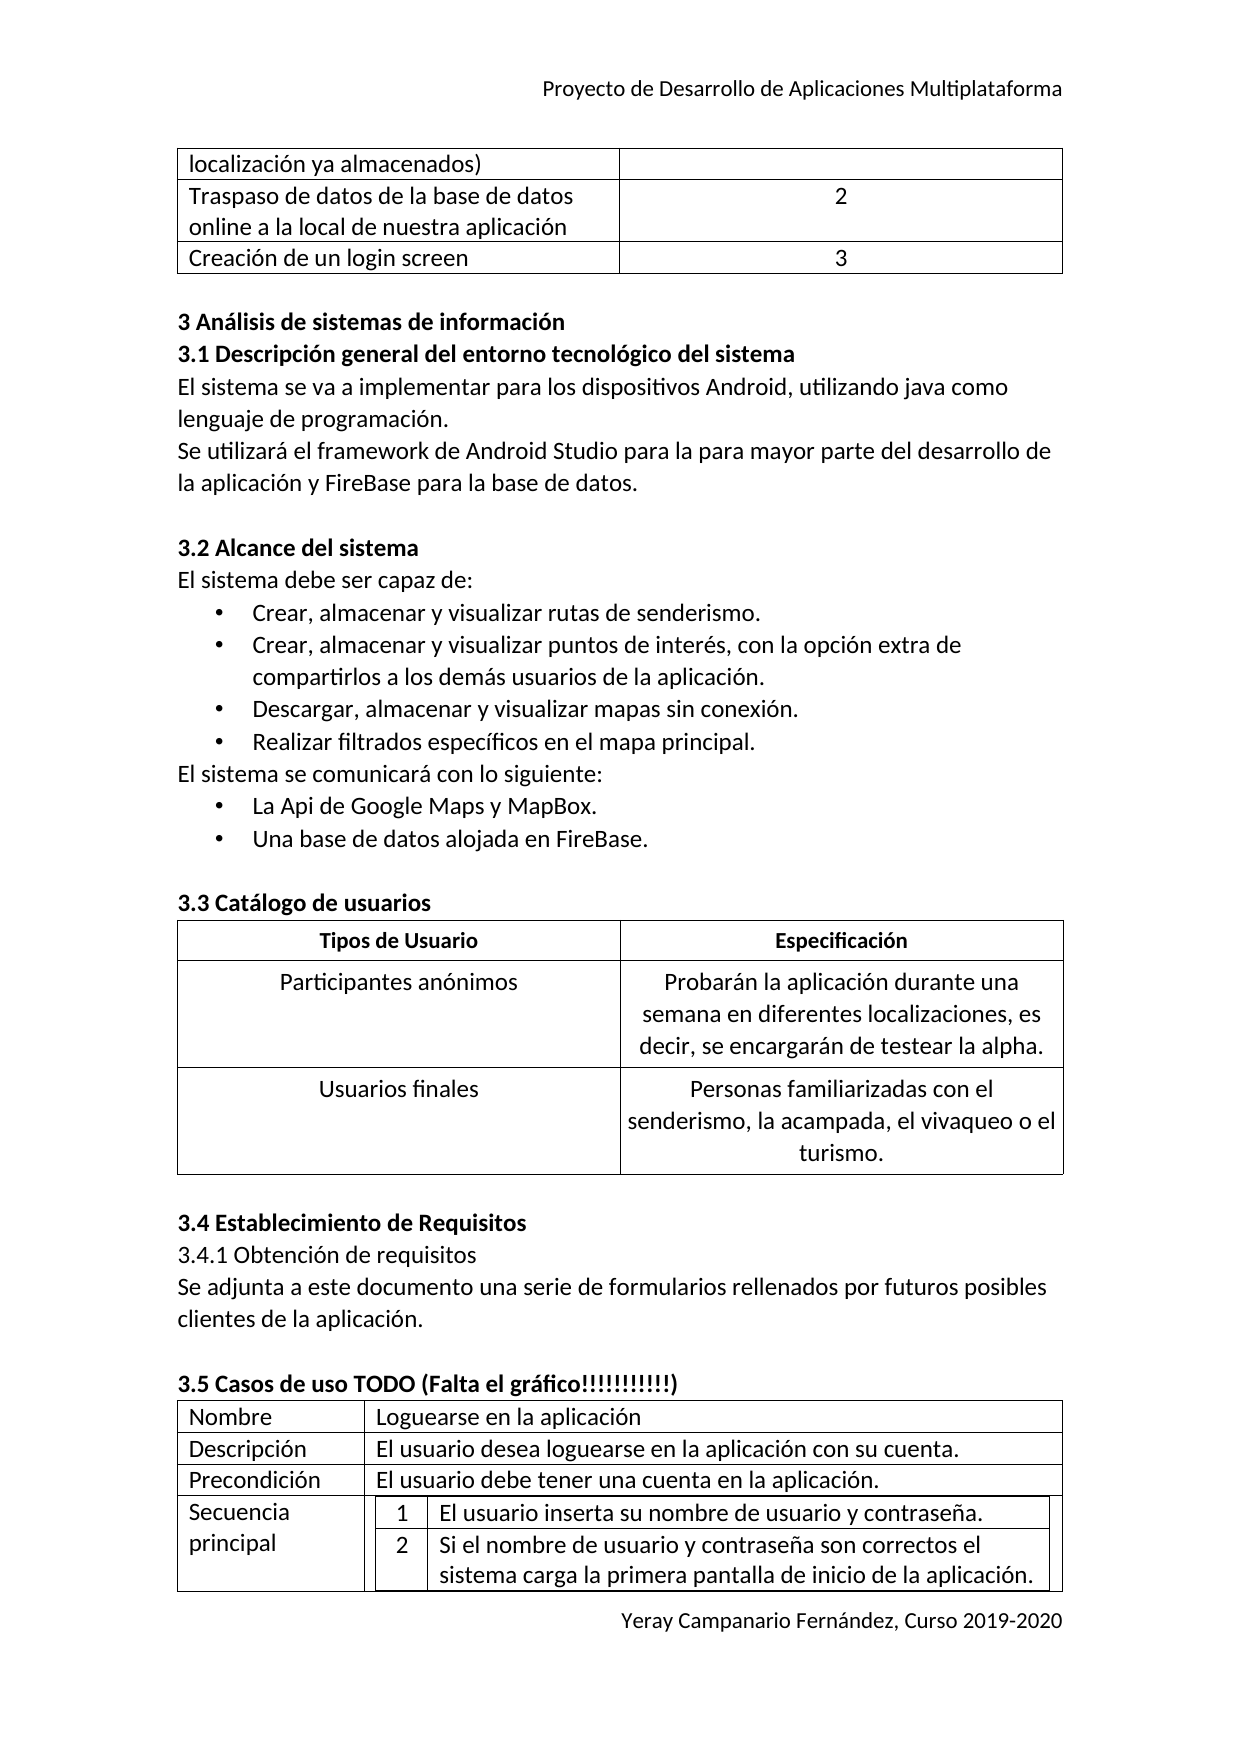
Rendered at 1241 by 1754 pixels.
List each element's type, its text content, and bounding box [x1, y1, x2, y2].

table_cell Secuencia principal [178, 1496, 364, 1591]
list Crear, almacenar y visualizar rutas de senderismo. [215, 597, 1063, 627]
table_cell Usuarios finales [178, 1068, 620, 1174]
table_cell Probarán la aplicación durante una semana en diferentes localizaciones, es decir, se encargarán de testear la alpha. [621, 961, 1063, 1067]
table_header Loguearse en la aplicación [365, 1401, 1062, 1432]
list Crear, almacenar y visualizar puntos de interés, con la opción extra de compartirlos a los demás usuarios de la aplicación. [215, 629, 1063, 692]
table_cell [1050, 1496, 1062, 1591]
text Se adjunta a este documento una serie de formularios rellenados por futuros posibles clientes de la aplicación. [177, 1271, 1063, 1334]
table_cell El usuario debe tener una cuenta en la aplicación. [365, 1465, 1062, 1495]
table_header El usuario inserta su nombre de usuario y contraseña. [428, 1497, 1049, 1528]
table_cell Descripción [178, 1433, 364, 1463]
list Realizar filtrados específicos en el mapa principal. [215, 726, 1063, 756]
table_header Especificación [621, 921, 1063, 960]
table_cell localización ya almacenados) [178, 149, 619, 179]
list Una base de datos alojada en FireBase. [215, 823, 1063, 853]
text El sistema se comunicará con lo siguiente: [177, 758, 1063, 789]
table_cell Participantes anónimos [178, 961, 620, 1067]
table_cell Personas familiarizadas con el senderismo, la acampada, el vivaqueo o el turismo. [621, 1068, 1063, 1174]
table_cell Traspaso de datos de la base de datos online a la local de nuestra aplicación [178, 180, 619, 241]
table_cell Creación de un login screen [178, 242, 619, 273]
text 3.3 Catálogo de usuarios [177, 887, 1063, 918]
table_header Nombre [178, 1401, 364, 1432]
text El sistema se va a implementar para los dispositivos Android, utilizando java como lenguaje de programación. [177, 371, 1063, 433]
table_cell 2 [376, 1529, 427, 1590]
table_header 1 [376, 1497, 427, 1528]
text El sistema debe ser capaz de: [177, 564, 1063, 595]
text 3.2 Alcance del sistema [177, 532, 1063, 563]
table_cell El usuario desea loguearse en la aplicación con su cuenta. [365, 1433, 1062, 1463]
text 3.4.1 Obtención de requisitos [177, 1239, 1063, 1269]
table_cell 3 [620, 242, 1062, 273]
table_cell [365, 1496, 375, 1591]
list Descargar, almacenar y visualizar mapas sin conexión. [215, 694, 1063, 724]
text 3.5 Casos de uso TODO (Falta el gráfico!!!!!!!!!!!) [177, 1368, 1063, 1399]
table_header Tipos de Usuario [178, 921, 620, 960]
table_cell 2 [620, 180, 1062, 241]
table_cell [620, 149, 1062, 179]
table_cell Si el nombre de usuario y contraseña son correctos el sistema carga la primera pantalla de inicio de la aplicación. [428, 1529, 1049, 1590]
text 3.1 Descripción general del entorno tecnológico del sistema [177, 338, 1063, 369]
text 3.4 Establecimiento de Requisitos [177, 1207, 1063, 1237]
table_cell Precondición [178, 1465, 364, 1495]
list La Api de Google Maps y MapBox. [215, 791, 1063, 821]
text 3 Análisis de sistemas de información [177, 306, 1063, 337]
text Se utilizará el framework de Android Studio para la para mayor parte del desarrollo de la aplicación y FireBase para la base de datos. [177, 435, 1063, 498]
